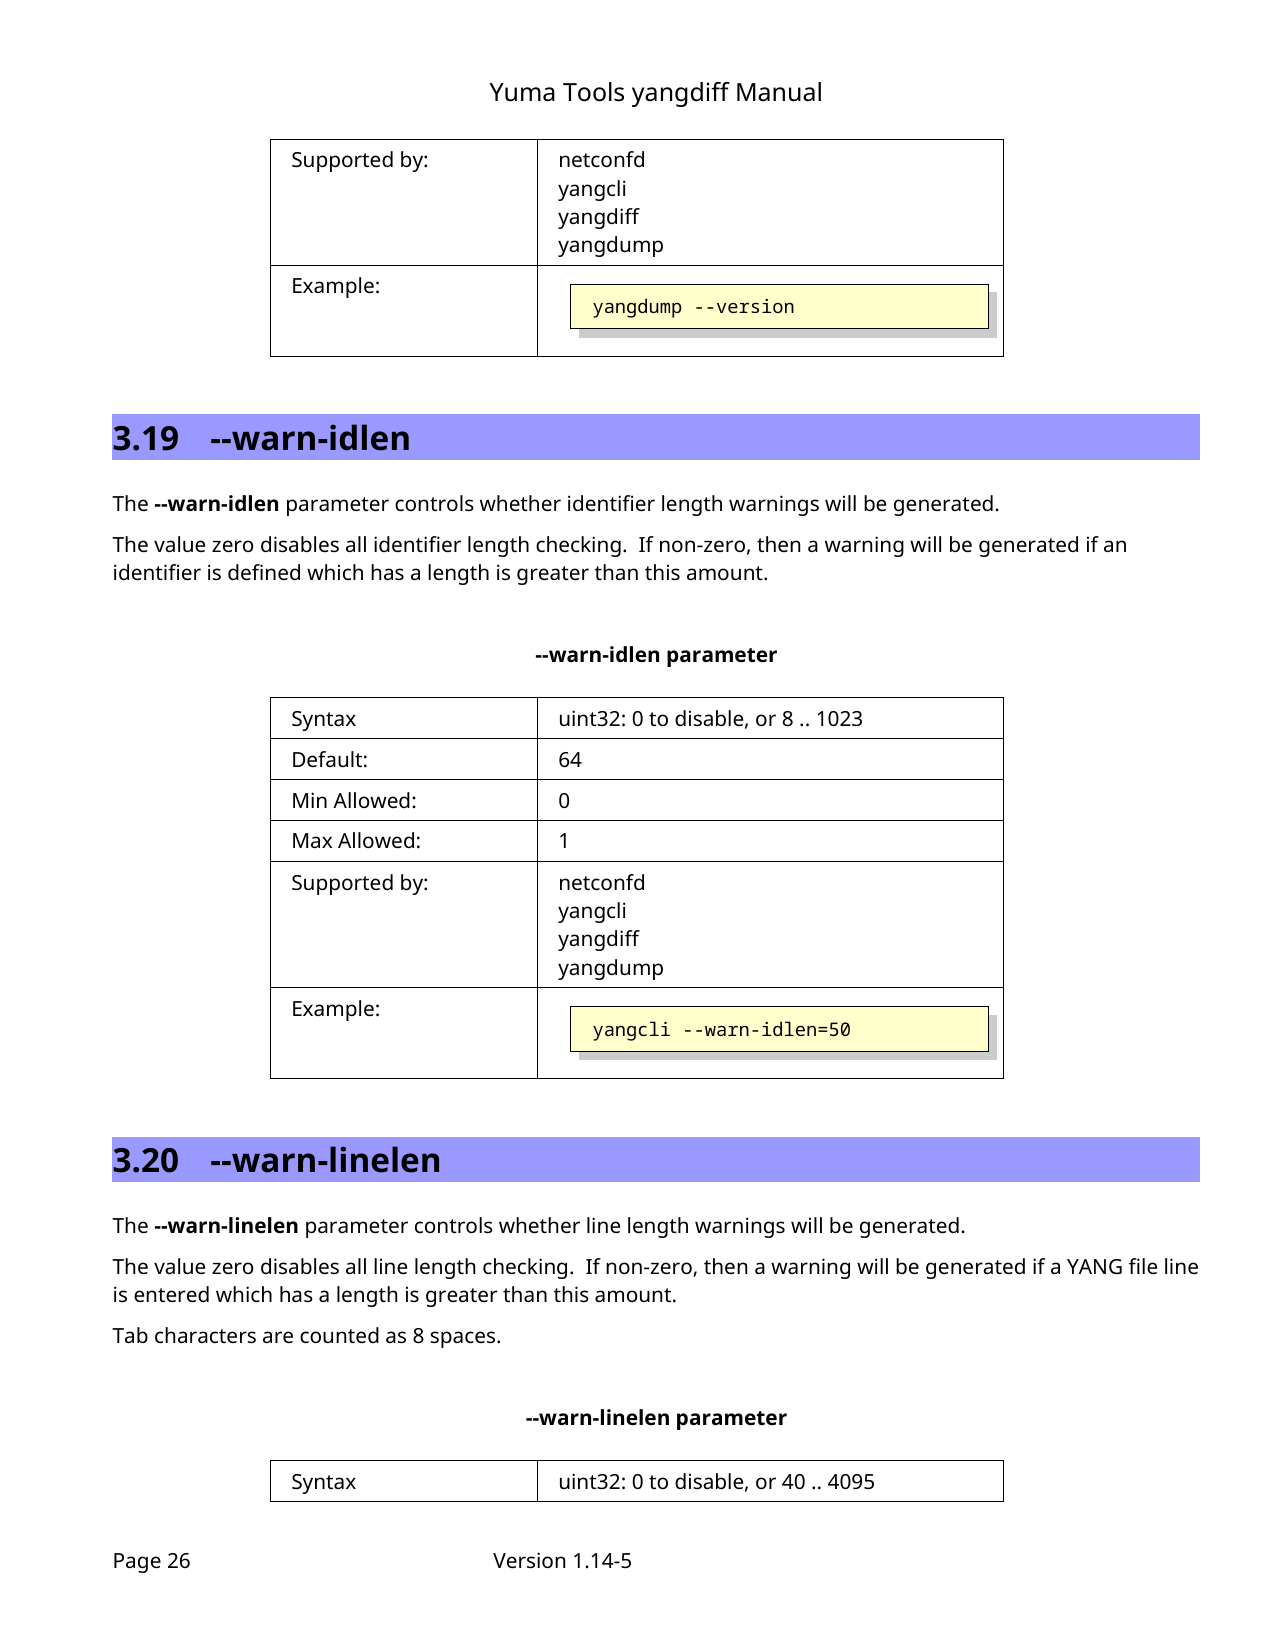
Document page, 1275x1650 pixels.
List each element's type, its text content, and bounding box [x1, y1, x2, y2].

text The --warn-idlen parameter controls whether identifier length warnings will be generated. [112, 489, 1200, 517]
text The --warn-linelen parameter controls whether line length warnings will be generated. [112, 1211, 1200, 1240]
table_cell 1 [538, 821, 1003, 861]
table_cell yangdump --version [538, 266, 1003, 356]
subtitle --warn-linelen parameter [127, 1403, 1185, 1432]
text Tab characters are counted as 8 spaces. [112, 1322, 1200, 1350]
table_cell Example: [271, 988, 537, 1078]
table_cell yangcli --warn-idlen=50 [538, 988, 1003, 1078]
table_cell Max Allowed: [271, 821, 537, 861]
subtitle --warn-linelen [112, 1137, 1200, 1182]
text The value zero disables all line length checking. If non-zero, then a warning will be generated if a YANG file line is entered which has a length is greater than this amount. [112, 1252, 1200, 1309]
table_header Syntax [271, 1461, 537, 1501]
table_header Syntax [271, 698, 537, 738]
table_cell 64 [538, 739, 1003, 779]
table_cell Supported by: [271, 862, 537, 987]
table_cell netconfd yangcli yangdiff yangdump [538, 140, 1003, 265]
table_cell 0 [538, 780, 1003, 820]
table_cell netconfd yangcli yangdiff yangdump [538, 862, 1003, 987]
table_header uint32: 0 to disable, or 40 .. 4095 [538, 1461, 1003, 1501]
table_cell Default: [271, 739, 537, 779]
table_cell Supported by: [271, 140, 537, 265]
table_header uint32: 0 to disable, or 8 .. 1023 [538, 698, 1003, 738]
table_cell Min Allowed: [271, 780, 537, 820]
table_cell Example: [271, 266, 537, 356]
text The value zero disables all identifier length checking. If non-zero, then a warning will be generated if an identifier is defined which has a length is greater than this amount. [112, 530, 1200, 587]
subtitle --warn-idlen [112, 414, 1200, 460]
subtitle --warn-idlen parameter [127, 640, 1185, 669]
